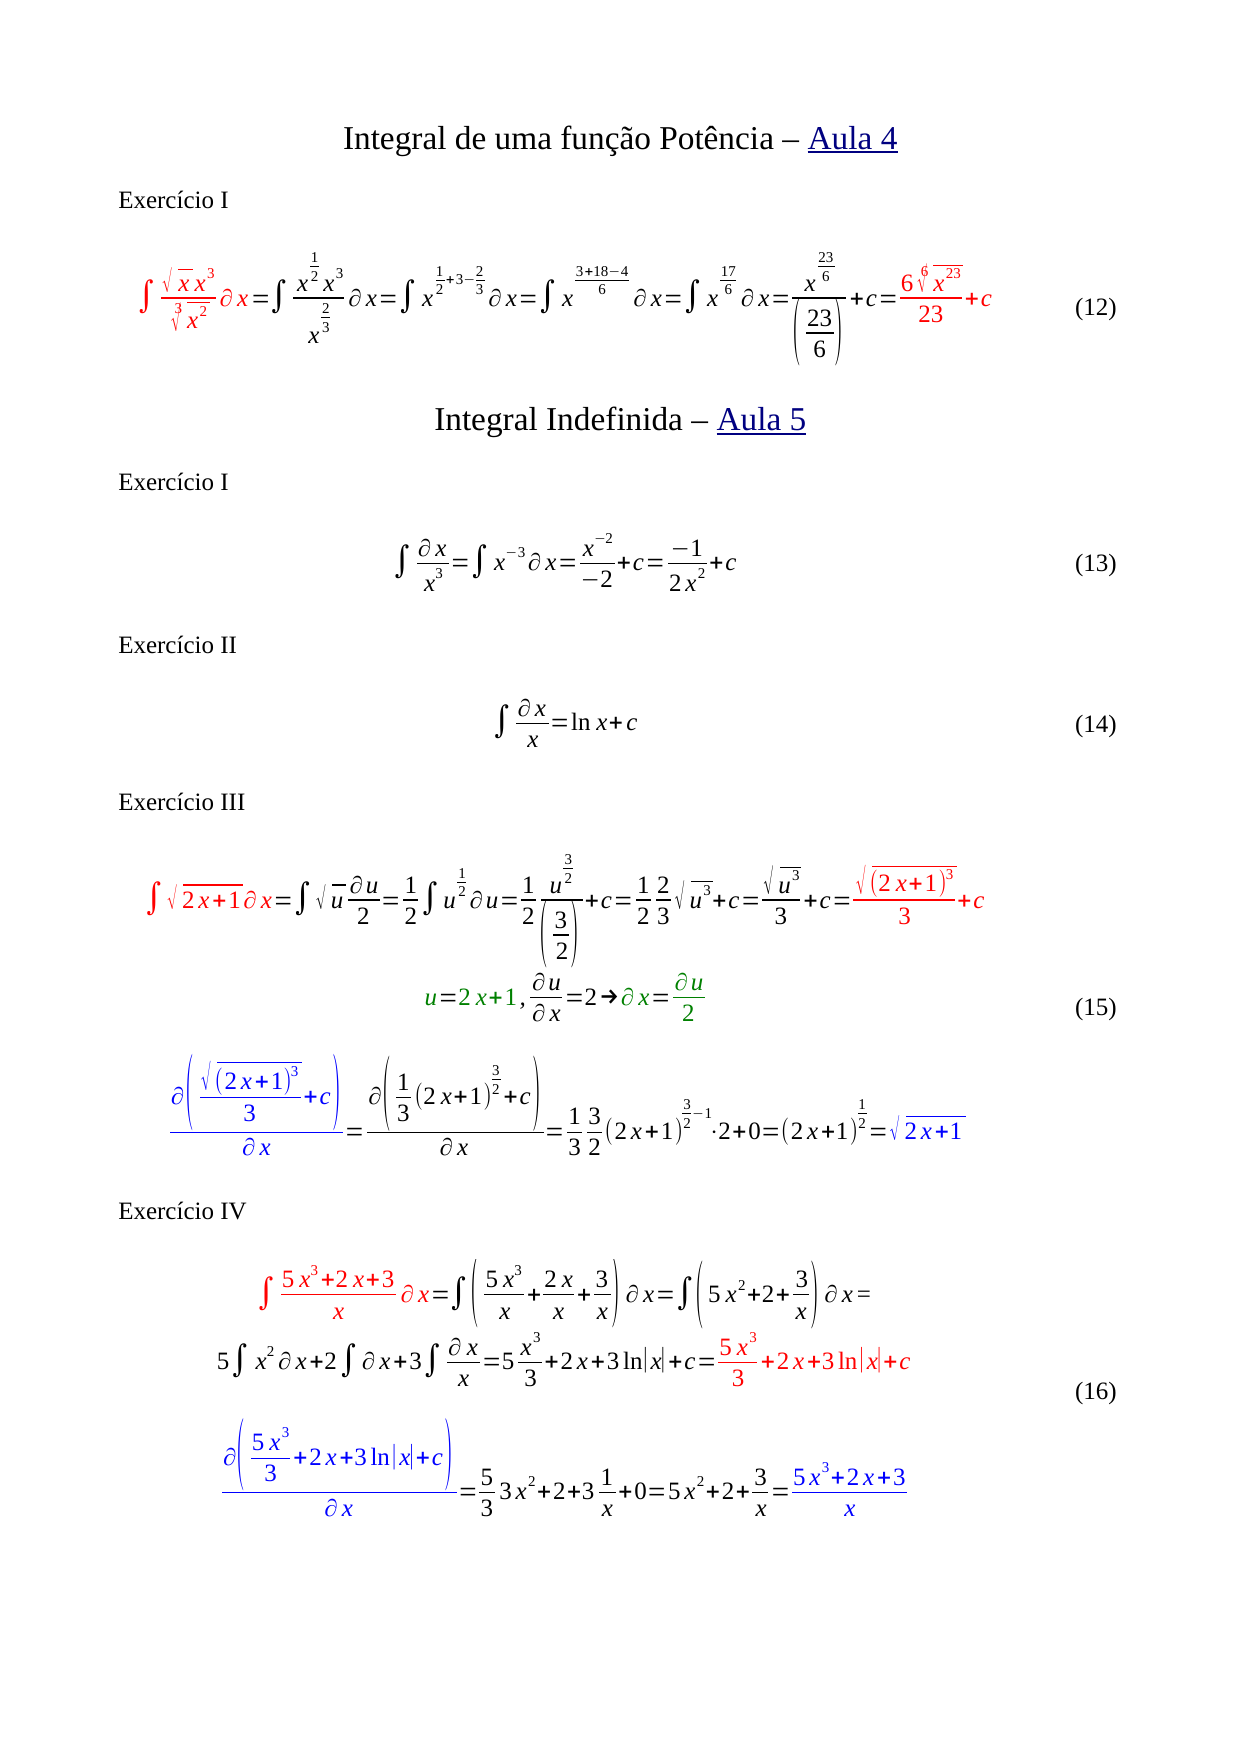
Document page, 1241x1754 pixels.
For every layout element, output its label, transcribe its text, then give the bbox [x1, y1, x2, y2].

text Exercício III [118, 787, 1122, 816]
table_header (16) [1010, 1253, 1122, 1527]
text Integral Indefinida – Aula 5 [118, 399, 1122, 438]
text Integral de uma função Potência – Aula 4 [118, 118, 1122, 156]
text Exercício II [118, 631, 1122, 659]
table_header [118, 1253, 1010, 1527]
table_header (13) [1010, 524, 1122, 602]
text Exercício IV [118, 1196, 1122, 1224]
table_header [118, 243, 1010, 371]
text Exercício I [118, 467, 1122, 495]
table_header (15) [1010, 845, 1122, 1167]
table_header (12) [1010, 243, 1122, 371]
text Exercício I [118, 185, 1122, 214]
table_header (14) [1010, 688, 1122, 758]
table_header [118, 845, 1010, 1167]
table_header [118, 688, 1010, 758]
table_header [118, 524, 1010, 602]
